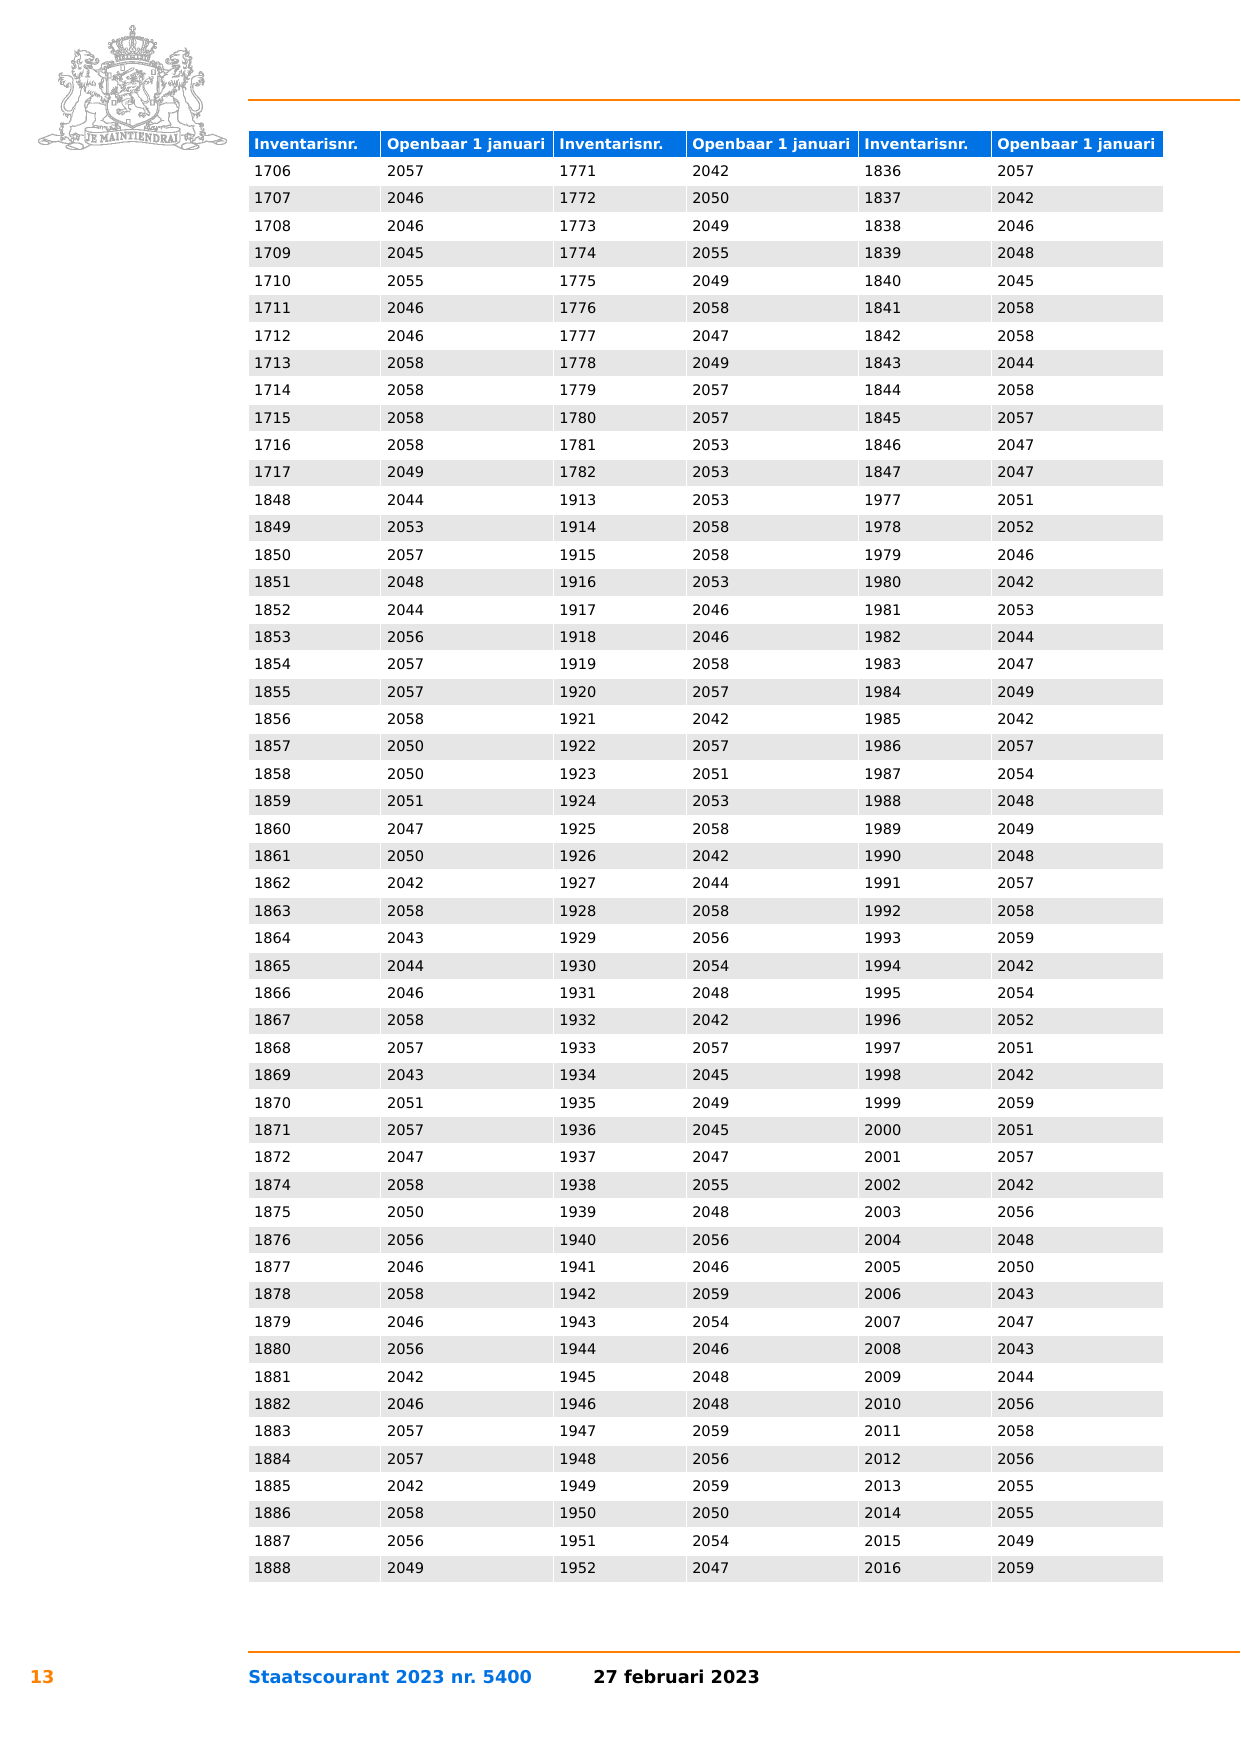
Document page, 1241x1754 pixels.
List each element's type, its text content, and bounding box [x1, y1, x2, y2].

table_cell 2058 [992, 295, 1163, 322]
table_cell 2057 [381, 679, 553, 705]
table_cell 2057 [992, 734, 1163, 760]
table_cell 1874 [249, 1172, 380, 1198]
table_cell 2049 [687, 350, 858, 376]
table_cell 2057 [992, 158, 1163, 185]
table_cell 1987 [859, 761, 991, 787]
table_cell 2057 [381, 1035, 553, 1061]
table_cell 2003 [859, 1199, 991, 1226]
table_cell 1945 [554, 1364, 686, 1390]
table_cell 2053 [687, 487, 858, 513]
table_cell 1774 [554, 241, 686, 267]
table_cell 2058 [381, 1501, 553, 1527]
table_cell 1708 [249, 213, 380, 239]
table_cell 2058 [687, 816, 858, 842]
table_cell 2042 [992, 953, 1163, 979]
table_cell 2047 [992, 1309, 1163, 1335]
table_cell 2050 [381, 1199, 553, 1226]
table_cell 1931 [554, 980, 686, 1007]
table_cell 2004 [859, 1227, 991, 1253]
table_cell 2051 [687, 761, 858, 787]
table_cell 1928 [554, 898, 686, 924]
table_cell 1878 [249, 1282, 380, 1308]
table_cell 2046 [687, 1336, 858, 1363]
table_cell 2054 [992, 980, 1163, 1007]
table_cell 2054 [687, 1309, 858, 1335]
table_cell 1780 [554, 405, 686, 431]
table_cell 1933 [554, 1035, 686, 1061]
table_cell 1990 [859, 843, 991, 869]
table_cell 1977 [859, 487, 991, 513]
table_cell 2047 [687, 1145, 858, 1171]
table_cell 2042 [992, 1172, 1163, 1198]
table_cell 2008 [859, 1336, 991, 1363]
table_cell 2058 [381, 1172, 553, 1198]
table_cell 2058 [687, 295, 858, 322]
table_cell 2056 [992, 1199, 1163, 1226]
table_cell 1986 [859, 734, 991, 760]
table_cell 2044 [381, 487, 553, 513]
table_cell 1853 [249, 624, 380, 650]
table_cell 1951 [554, 1528, 686, 1554]
table_cell 1949 [554, 1473, 686, 1500]
table_cell 1862 [249, 871, 380, 897]
table_cell 1714 [249, 378, 380, 404]
table_cell 2042 [992, 186, 1163, 212]
table_cell 2053 [687, 460, 858, 486]
table_cell 1854 [249, 651, 380, 678]
table_cell 1940 [554, 1227, 686, 1253]
table_cell 2009 [859, 1364, 991, 1390]
table_cell 2015 [859, 1528, 991, 1554]
table_cell 2047 [992, 432, 1163, 459]
table_cell 2042 [992, 1063, 1163, 1089]
table_cell 1918 [554, 624, 686, 650]
table_cell 2013 [859, 1473, 991, 1500]
table_cell 2047 [687, 323, 858, 349]
table_cell 2007 [859, 1309, 991, 1335]
table_cell 2006 [859, 1282, 991, 1308]
table_cell 1985 [859, 706, 991, 733]
table_cell 2049 [687, 213, 858, 239]
table_cell 2057 [992, 405, 1163, 431]
table_cell 2043 [381, 1063, 553, 1089]
table_cell 1848 [249, 487, 380, 513]
table_cell 2051 [992, 1035, 1163, 1061]
table_cell 2048 [992, 789, 1163, 815]
table_cell 1938 [554, 1172, 686, 1198]
table_cell 1927 [554, 871, 686, 897]
table_cell 2046 [992, 542, 1163, 568]
table_cell 2042 [381, 1364, 553, 1390]
table_cell 2046 [381, 323, 553, 349]
table_cell 1846 [859, 432, 991, 459]
table_cell 1952 [554, 1556, 686, 1582]
table_cell 1851 [249, 569, 380, 596]
table_cell 1773 [554, 213, 686, 239]
table_cell 1779 [554, 378, 686, 404]
table_cell 1715 [249, 405, 380, 431]
table_cell 2050 [687, 186, 858, 212]
table_cell 2058 [381, 350, 553, 376]
table_cell 1914 [554, 515, 686, 541]
table_cell 2002 [859, 1172, 991, 1198]
table_cell 2046 [992, 213, 1163, 239]
table_cell 2059 [992, 925, 1163, 952]
table_cell 2056 [687, 925, 858, 952]
table_cell 2054 [687, 1528, 858, 1554]
table_cell 1983 [859, 651, 991, 678]
table_cell 2046 [687, 597, 858, 623]
table_cell 2050 [381, 734, 553, 760]
table_cell 2048 [687, 1199, 858, 1226]
table_cell 2057 [992, 871, 1163, 897]
table_cell 2049 [992, 1528, 1163, 1554]
table_cell 2055 [687, 1172, 858, 1198]
table_cell 1858 [249, 761, 380, 787]
table_cell 2049 [381, 460, 553, 486]
table_cell 1879 [249, 1309, 380, 1335]
table_cell 1869 [249, 1063, 380, 1089]
table_cell 2045 [381, 241, 553, 267]
table_cell 2058 [381, 1282, 553, 1308]
table_cell 1849 [249, 515, 380, 541]
table_cell 1772 [554, 186, 686, 212]
table_cell 2042 [381, 1473, 553, 1500]
table_cell 2042 [992, 569, 1163, 596]
table_cell 1850 [249, 542, 380, 568]
table_cell 1717 [249, 460, 380, 486]
table_cell 2050 [381, 761, 553, 787]
table_cell 1930 [554, 953, 686, 979]
table_cell 2042 [381, 871, 553, 897]
table_cell 2052 [992, 515, 1163, 541]
table_cell 1886 [249, 1501, 380, 1527]
table_cell 1867 [249, 1008, 380, 1034]
table_cell 2058 [381, 432, 553, 459]
table_cell 2057 [687, 679, 858, 705]
table_cell 1921 [554, 706, 686, 733]
table_cell 2051 [381, 1090, 553, 1116]
table_cell 1982 [859, 624, 991, 650]
table_cell 2014 [859, 1501, 991, 1527]
table_cell 1980 [859, 569, 991, 596]
table_header Inventarisnr. [249, 131, 380, 157]
table_cell 2042 [687, 158, 858, 185]
table_cell 2044 [381, 953, 553, 979]
table_cell 2042 [687, 1008, 858, 1034]
table_cell 2048 [687, 980, 858, 1007]
table_cell 1841 [859, 295, 991, 322]
table_cell 2058 [687, 651, 858, 678]
table_cell 2058 [687, 898, 858, 924]
table_cell 2046 [381, 980, 553, 1007]
table_cell 1932 [554, 1008, 686, 1034]
table_cell 2055 [687, 241, 858, 267]
table_cell 1865 [249, 953, 380, 979]
table_cell 2046 [381, 1391, 553, 1417]
table_cell 1919 [554, 651, 686, 678]
table_header Openbaar 1 januari [687, 131, 858, 157]
table_cell 1771 [554, 158, 686, 185]
table_cell 1944 [554, 1336, 686, 1363]
table_cell 2058 [381, 378, 553, 404]
table_cell 2056 [381, 1227, 553, 1253]
table_cell 2010 [859, 1391, 991, 1417]
table_cell 2042 [687, 706, 858, 733]
table_cell 1707 [249, 186, 380, 212]
table_cell 1989 [859, 816, 991, 842]
table_cell 2056 [687, 1227, 858, 1253]
table_cell 2056 [381, 1528, 553, 1554]
table_cell 1837 [859, 186, 991, 212]
table_cell 1839 [859, 241, 991, 267]
table_cell 2051 [381, 789, 553, 815]
table_cell 1866 [249, 980, 380, 1007]
table_cell 2054 [687, 953, 858, 979]
table_cell 2044 [992, 350, 1163, 376]
table_cell 1882 [249, 1391, 380, 1417]
table_cell 2050 [992, 1254, 1163, 1281]
table_cell 1857 [249, 734, 380, 760]
table_cell 1992 [859, 898, 991, 924]
table_cell 1710 [249, 268, 380, 294]
table_cell 2012 [859, 1446, 991, 1472]
table_cell 1923 [554, 761, 686, 787]
table_cell 2058 [992, 898, 1163, 924]
table_cell 1950 [554, 1501, 686, 1527]
table_cell 2051 [992, 487, 1163, 513]
table_cell 1716 [249, 432, 380, 459]
table_cell 1984 [859, 679, 991, 705]
table_cell 1988 [859, 789, 991, 815]
table_cell 2059 [687, 1473, 858, 1500]
table_cell 1999 [859, 1090, 991, 1116]
table_header Openbaar 1 januari [992, 131, 1163, 157]
table_cell 1777 [554, 323, 686, 349]
table_cell 1994 [859, 953, 991, 979]
table_cell 2043 [992, 1282, 1163, 1308]
table_cell 2051 [992, 1117, 1163, 1143]
table_cell 1845 [859, 405, 991, 431]
table_cell 1981 [859, 597, 991, 623]
table_cell 1838 [859, 213, 991, 239]
table_cell 1776 [554, 295, 686, 322]
table_cell 1712 [249, 323, 380, 349]
table_cell 2046 [381, 186, 553, 212]
table_cell 1870 [249, 1090, 380, 1116]
table_cell 2001 [859, 1145, 991, 1171]
table_cell 2043 [992, 1336, 1163, 1363]
picture [38, 25, 227, 150]
table_cell 1843 [859, 350, 991, 376]
table_cell 2058 [381, 706, 553, 733]
table_cell 2053 [687, 569, 858, 596]
table_cell 1925 [554, 816, 686, 842]
table_cell 1855 [249, 679, 380, 705]
table_cell 1991 [859, 871, 991, 897]
table_cell 1706 [249, 158, 380, 185]
table_cell 2048 [687, 1364, 858, 1390]
table_cell 2046 [381, 295, 553, 322]
table_cell 2048 [992, 1227, 1163, 1253]
table_cell 2049 [992, 816, 1163, 842]
table_cell 1775 [554, 268, 686, 294]
table_cell 1781 [554, 432, 686, 459]
table_cell 2046 [381, 213, 553, 239]
table_cell 2044 [992, 624, 1163, 650]
table_cell 2058 [381, 898, 553, 924]
table_cell 1840 [859, 268, 991, 294]
table_header Inventarisnr. [554, 131, 686, 157]
table_cell 1847 [859, 460, 991, 486]
table_cell 1883 [249, 1419, 380, 1445]
table_cell 2057 [687, 734, 858, 760]
table_cell 2059 [992, 1090, 1163, 1116]
table_cell 2055 [992, 1501, 1163, 1527]
table_cell 1948 [554, 1446, 686, 1472]
table_cell 2049 [687, 1090, 858, 1116]
table_cell 1941 [554, 1254, 686, 1281]
table_cell 2045 [687, 1063, 858, 1089]
table_cell 1877 [249, 1254, 380, 1281]
table_cell 1887 [249, 1528, 380, 1554]
table_cell 1978 [859, 515, 991, 541]
table_cell 1875 [249, 1199, 380, 1226]
table_cell 1871 [249, 1117, 380, 1143]
table_cell 1864 [249, 925, 380, 952]
table_cell 2057 [687, 1035, 858, 1061]
table_cell 2045 [687, 1117, 858, 1143]
table_cell 2049 [687, 268, 858, 294]
table_cell 2057 [381, 1419, 553, 1445]
table_cell 1935 [554, 1090, 686, 1116]
table_cell 2048 [381, 569, 553, 596]
table_cell 2046 [687, 1254, 858, 1281]
table_header Openbaar 1 januari [381, 131, 553, 157]
table_cell 2057 [381, 1446, 553, 1472]
table_cell 2058 [992, 378, 1163, 404]
table_cell 2055 [381, 268, 553, 294]
table_cell 1888 [249, 1556, 380, 1582]
table_cell 2052 [992, 1008, 1163, 1034]
table_cell 1876 [249, 1227, 380, 1253]
table_cell 2053 [687, 432, 858, 459]
table_cell 2000 [859, 1117, 991, 1143]
table_cell 2047 [992, 460, 1163, 486]
table_cell 1711 [249, 295, 380, 322]
table_cell 2059 [687, 1282, 858, 1308]
table_cell 2048 [687, 1391, 858, 1417]
table_cell 1863 [249, 898, 380, 924]
table_cell 2046 [381, 1309, 553, 1335]
table_cell 2053 [687, 789, 858, 815]
table_cell 1713 [249, 350, 380, 376]
table_cell 2050 [687, 1501, 858, 1527]
table_cell 1920 [554, 679, 686, 705]
table_cell 1709 [249, 241, 380, 267]
table_cell 2053 [992, 597, 1163, 623]
table_cell 1844 [859, 378, 991, 404]
table_cell 1885 [249, 1473, 380, 1500]
table_cell 2057 [992, 1145, 1163, 1171]
table_cell 2046 [687, 624, 858, 650]
table_cell 1856 [249, 706, 380, 733]
table_cell 2047 [687, 1556, 858, 1582]
table_cell 2058 [687, 515, 858, 541]
table_cell 2047 [381, 816, 553, 842]
table_cell 1915 [554, 542, 686, 568]
table_cell 1934 [554, 1063, 686, 1089]
table_cell 1998 [859, 1063, 991, 1089]
table_cell 2005 [859, 1254, 991, 1281]
table_cell 2044 [381, 597, 553, 623]
table_cell 1868 [249, 1035, 380, 1061]
table_cell 2016 [859, 1556, 991, 1582]
table_cell 2048 [992, 241, 1163, 267]
table_cell 2043 [381, 925, 553, 952]
table_cell 1939 [554, 1199, 686, 1226]
table_cell 2057 [687, 378, 858, 404]
table_cell 1852 [249, 597, 380, 623]
table_cell 2053 [381, 515, 553, 541]
table_cell 2056 [687, 1446, 858, 1472]
table_cell 2056 [992, 1446, 1163, 1472]
table_cell 1996 [859, 1008, 991, 1034]
table_cell 1881 [249, 1364, 380, 1390]
table_cell 2055 [992, 1473, 1163, 1500]
table_cell 2047 [992, 651, 1163, 678]
table_cell 2048 [992, 843, 1163, 869]
table_cell 1884 [249, 1446, 380, 1472]
table_cell 1913 [554, 487, 686, 513]
table_cell 2056 [381, 1336, 553, 1363]
table_cell 1859 [249, 789, 380, 815]
table_cell 2056 [381, 624, 553, 650]
table_cell 2054 [992, 761, 1163, 787]
table_cell 1836 [859, 158, 991, 185]
table_cell 2045 [992, 268, 1163, 294]
table_cell 1943 [554, 1309, 686, 1335]
table_cell 2049 [381, 1556, 553, 1582]
table_cell 1842 [859, 323, 991, 349]
table_cell 1926 [554, 843, 686, 869]
table_cell 1872 [249, 1145, 380, 1171]
table_cell 2011 [859, 1419, 991, 1445]
table_cell 2057 [687, 405, 858, 431]
table_cell 2058 [381, 405, 553, 431]
table_cell 1979 [859, 542, 991, 568]
table_cell 2058 [687, 542, 858, 568]
table_cell 1861 [249, 843, 380, 869]
table_cell 1942 [554, 1282, 686, 1308]
table_cell 1922 [554, 734, 686, 760]
table_cell 2057 [381, 542, 553, 568]
table_cell 2058 [992, 323, 1163, 349]
table_cell 1937 [554, 1145, 686, 1171]
table_cell 2047 [381, 1145, 553, 1171]
table_cell 1993 [859, 925, 991, 952]
table_cell 1860 [249, 816, 380, 842]
table_cell 1917 [554, 597, 686, 623]
table_cell 1997 [859, 1035, 991, 1061]
table_cell 1778 [554, 350, 686, 376]
table_cell 1947 [554, 1419, 686, 1445]
table_cell 2059 [687, 1419, 858, 1445]
table_cell 2046 [381, 1254, 553, 1281]
table_cell 2044 [992, 1364, 1163, 1390]
table_cell 2042 [687, 843, 858, 869]
table_cell 2058 [381, 1008, 553, 1034]
table_cell 2058 [992, 1419, 1163, 1445]
table_cell 2056 [992, 1391, 1163, 1417]
table_cell 2057 [381, 1117, 553, 1143]
table_cell 1782 [554, 460, 686, 486]
table_cell 2059 [992, 1556, 1163, 1582]
table_cell 1924 [554, 789, 686, 815]
table_cell 2044 [687, 871, 858, 897]
table_cell 2042 [992, 706, 1163, 733]
table_cell 2050 [381, 843, 553, 869]
table_cell 1880 [249, 1336, 380, 1363]
table_cell 1946 [554, 1391, 686, 1417]
table_cell 1936 [554, 1117, 686, 1143]
table_cell 2057 [381, 651, 553, 678]
table_cell 1995 [859, 980, 991, 1007]
table_cell 2049 [992, 679, 1163, 705]
table_cell 2057 [381, 158, 553, 185]
table_cell 1916 [554, 569, 686, 596]
table_cell 1929 [554, 925, 686, 952]
table_header Inventarisnr. [859, 131, 991, 157]
